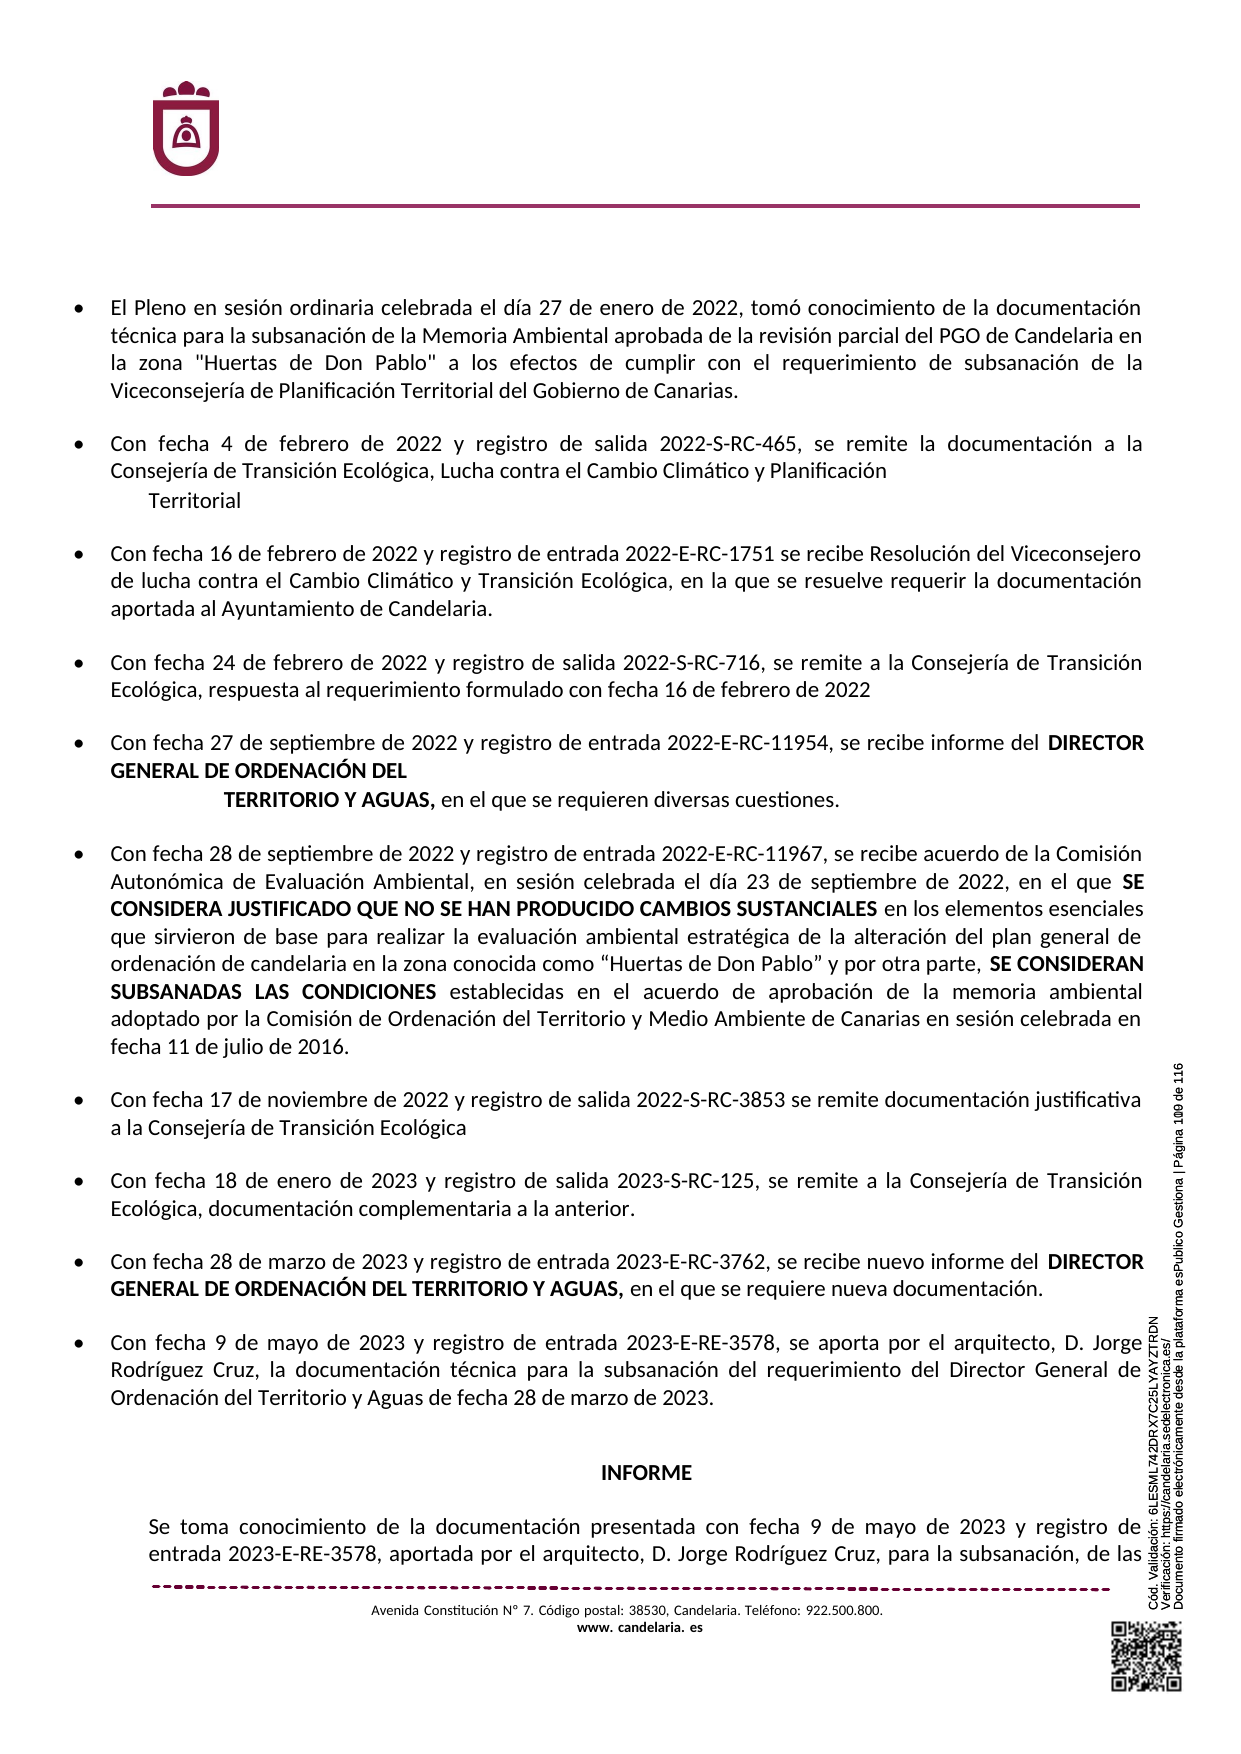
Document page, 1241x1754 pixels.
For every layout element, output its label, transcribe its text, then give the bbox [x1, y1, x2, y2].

list Con fecha 27 de septiembre de 2022 y registro de entrada 2022-E-RC-11954, se recibe informe del DIRECTOR GENERAL DE ORDENACIÓN DEL [73, 729, 1144, 784]
subtitle INFORME [149, 1458, 1144, 1486]
list Con fecha 9 de mayo de 2023 y registro de entrada 2023-E-RE-3578, se aporta por el arquitecto, D. Jorge Rodríguez Cruz, la documentación técnica para la subsanación del requerimiento del Director General de Ordenación del Territorio y Aguas de fecha 28 de marzo de 2023. [73, 1328, 1144, 1411]
text TERRITORIO Y AGUAS, en el que se requieren diversas cuestiones. [223, 786, 1144, 813]
list Con fecha 16 de febrero de 2022 y registro de entrada 2022-E-RC-1751 se recibe Resolución del Viceconsejero de lucha contra el Cambio Climático y Transición Ecológica, en la que se resuelve requerir la documentación aportada al Ayuntamiento de Candelaria. [73, 540, 1144, 622]
list Con fecha 18 de enero de 2023 y registro de salida 2023-S-RC-125, se remite a la Consejería de Transición Ecológica, documentación complementaria a la anterior. [73, 1167, 1144, 1222]
list Con fecha 24 de febrero de 2022 y registro de salida 2022-S-RC-716, se remite a la Consejería de Transición Ecológica, respuesta al requerimiento formulado con fecha 16 de febrero de 2022 [73, 648, 1144, 703]
text Territorial [148, 487, 1144, 514]
list Con fecha 28 de marzo de 2023 y registro de entrada 2023-E-RC-3762, se recibe nuevo informe del DIRECTOR GENERAL DE ORDENACIÓN DEL TERRITORIO Y AGUAS, en el que se requiere nueva documentación. [73, 1248, 1144, 1303]
list El Pleno en sesión ordinaria celebrada el día 27 de enero de 2022, tomó conocimiento de la documentación técnica para la subsanación de la Memoria Ambiental aprobada de la revisión parcial del PGO de Candelaria en la zona "Huertas de Don Pablo" a los efectos de cumplir con el requerimiento de subsanación de la Viceconsejería de Planificación Territorial del Gobierno de Canarias. [73, 294, 1144, 404]
list Con fecha 28 de septiembre de 2022 y registro de entrada 2022-E-RC-11967, se recibe acuerdo de la Comisión Autonómica de Evaluación Ambiental, en sesión celebrada el día 23 de septiembre de 2022, en el que SE CONSIDERA JUSTIFICADO QUE NO SE HAN PRODUCIDO CAMBIOS SUSTANCIALES en los elementos esenciales que sirvieron de base para realizar la evaluación ambiental estratégica de la alteración del plan general de ordenación de candelaria en la zona conocida como “Huertas de Don Pablo” y por otra parte, SE CONSIDERAN SUBSANADAS LAS CONDICIONES establecidas en el acuerdo de aprobación de la memoria ambiental adoptado por la Comisión de Ordenación del Territorio y Medio Ambiente de Canarias en sesión celebrada en fecha 11 de julio de 2016. [73, 840, 1144, 1060]
text Se toma conocimiento de la documentación presentada con fecha 9 de mayo de 2023 y registro de entrada 2023-E-RE-3578, aportada por el arquitecto, D. Jorge Rodríguez Cruz, para la subsanación, de las [148, 1512, 1144, 1567]
list Con fecha 17 de noviembre de 2022 y registro de salida 2022-S-RC-3853 se remite documentación justificativa a la Consejería de Transición Ecológica [73, 1086, 1144, 1141]
list Con fecha 4 de febrero de 2022 y registro de salida 2022-S-RC-465, se remite la documentación a la Consejería de Transición Ecológica, Lucha contra el Cambio Climático y Planificación [73, 430, 1144, 484]
